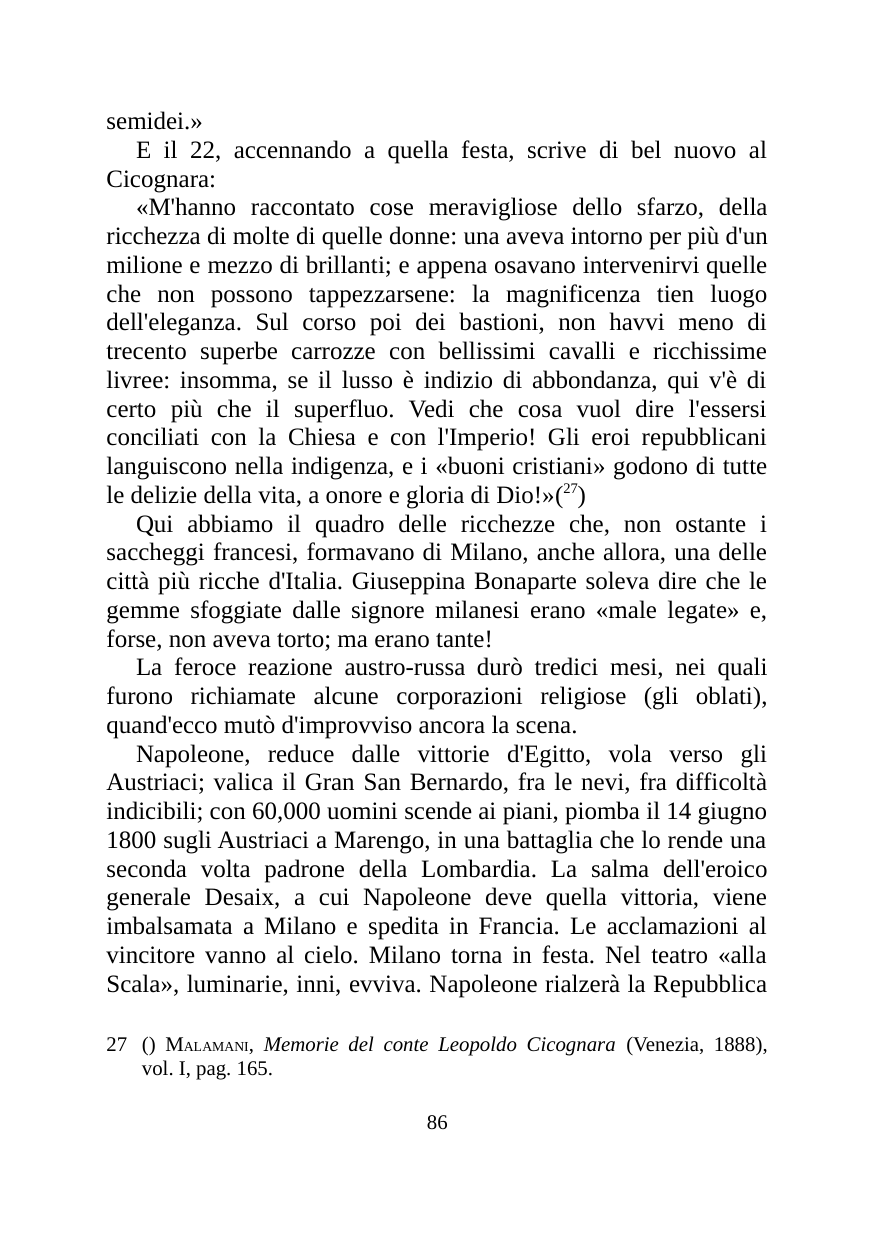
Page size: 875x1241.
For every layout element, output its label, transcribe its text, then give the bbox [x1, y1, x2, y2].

text E il 22, accennando a quella festa, scrive di bel nuovo al Cicognara: [106, 135, 768, 192]
text «M'hanno raccontato cose meravigliose dello sfarzo, della ricchezza di molte di quelle donne: una aveva intorno per più d'un milione e mezzo di brillanti; e appena osavano intervenirvi quelle che non possono tappezzarsene: la magnificenza tien luogo dell'eleganza. Sul corso poi dei bastioni, non havvi meno di trecento superbe carrozze con bellissimi cavalli e ricchissime livree: insomma, se il lusso è indizio di abbondanza, qui v'è di certo più che il superfluo. Vedi che cosa vuol dire l'essersi conciliati con la Chiesa e con l'Imperio! Gli eroi repubblicani languiscono nella indigenza, e i «buoni cristiani» godono di tutte le delizie della vita, a onore e gloria di Dio!»() [106, 192, 768, 509]
text () Malamani, Memorie del conte Leopoldo Cicognara (Venezia, 1888), vol. I, pag. 165. [106, 1032, 768, 1080]
text La feroce reazione austro-russa durò tredici mesi, nei quali furono richiamate alcune corporazioni religiose (gli oblati), quand'ecco mutò d'improvviso ancora la scena. [106, 652, 768, 739]
text semidei.» [106, 106, 768, 135]
text Qui abbiamo il quadro delle ricchezze che, non ostante i saccheggi francesi, formavano di Milano, anche allora, una delle città più ricche d'Italia. Giuseppina Bonaparte soleva dire che le gemme sfoggiate dalle signore milanesi erano «male legate» e, forse, non aveva torto; ma erano tante! [106, 509, 768, 652]
text Napoleone, reduce dalle vittorie d'Egitto, vola verso gli Austriaci; valica il Gran San Bernardo, fra le nevi, fra difficoltà indicibili; con 60,000 uomini scende ai piani, piomba il 14 giugno 1800 sugli Austriaci a Marengo, in una battaglia che lo rende una seconda volta padrone della Lombardia. La salma dell'eroico generale Desaix, a cui Napoleone deve quella vittoria, viene imbalsamata a Milano e spedita in Francia. Le acclamazioni al vincitore vanno al cielo. Milano torna in festa. Nel teatro «alla Scala», luminarie, inni, evviva. Napoleone rialzerà la Repubblica [106, 739, 768, 997]
